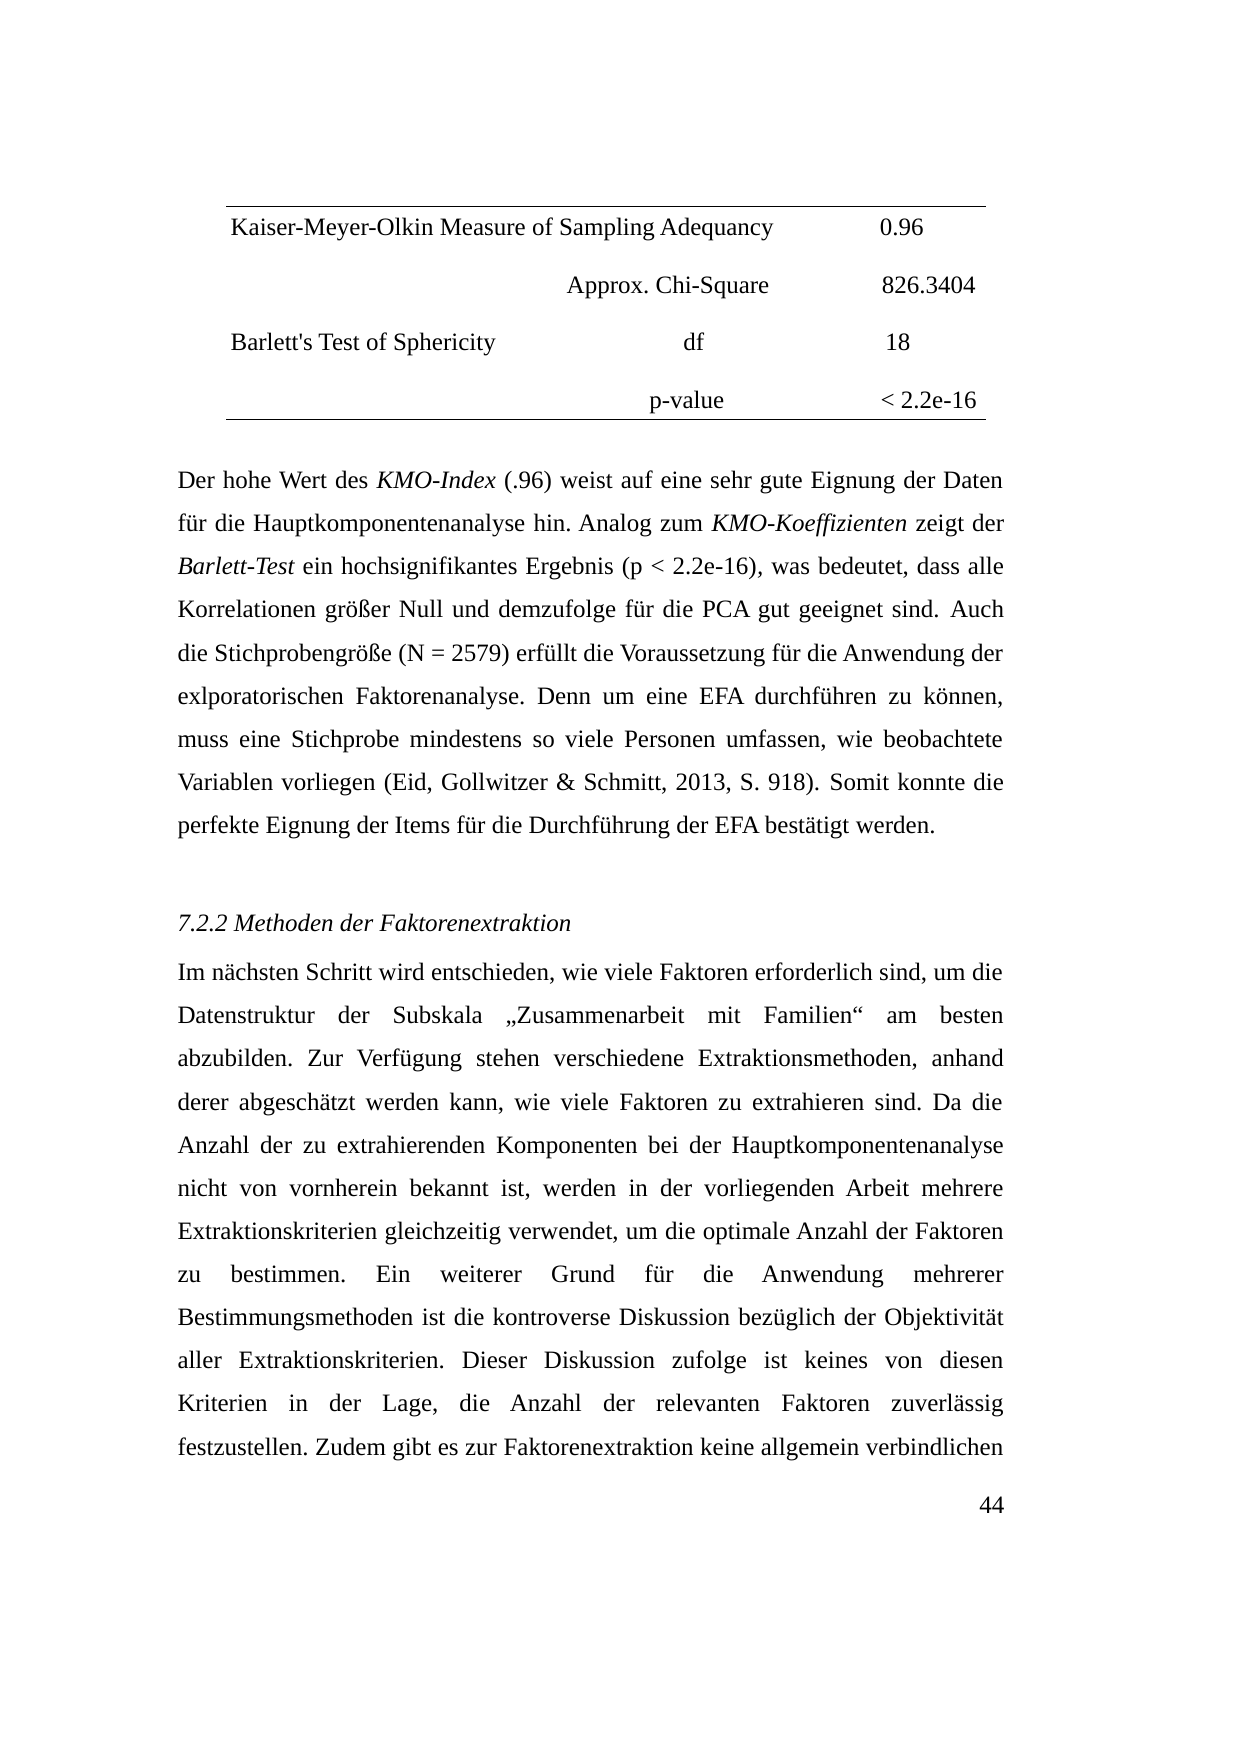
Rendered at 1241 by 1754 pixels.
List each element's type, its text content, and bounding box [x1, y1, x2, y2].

text Im nächsten Schritt wird entschieden, wie viele Faktoren erforderlich sind, um die Datenstruktur der Subskala „Zusammenarbeit mit Familien“ am besten abzubilden. Zur Verfügung stehen verschiedene Extraktionsmethoden, anhand derer abgeschätzt werden kann, wie viele Faktoren zu extrahieren sind. Da die Anzahl der zu extrahierenden Komponenten bei der Hauptkomponentenanalyse nicht von vornherein bekannt ist, werden in der vorliegenden Arbeit mehrere Extraktionskriterien gleichzeitig verwendet, um die optimale Anzahl der Faktoren zu bestimmen. Ein weiterer Grund für die Anwendung mehrerer Bestimmungsmethoden ist die kontroverse Diskussion bezüglich der Objektivität aller Extraktionskriterien. Dieser Diskussion zufolge ist keines von diesen Kriterien in der Lage, die Anzahl der relevanten Faktoren zuverlässig festzustellen. Zudem gibt es zur Faktorenextraktion keine allgemein verbindlichen [177, 957, 1004, 1460]
table_cell Kaiser-Meyer-Olkin Measure of Sampling Adequancy 0.96 Approx. Chi-Square 826.3404 Barlett's Test of Sphericity df 18 p-value < 2.2e-16 [226, 207, 986, 419]
text 7.2.2 Methoden der Faktorenextraktion [177, 908, 1004, 937]
text Der hohe Wert des KMO-Index (.96) weist auf eine sehr gute Eignung der Daten für die Hauptkomponentenanalyse hin. Analog zum KMO-Koeffizienten zeigt der Barlett-Test ein hochsignifikantes Ergebnis (p < 2.2e-16), was bedeutet, dass alle Korrelationen größer Null und demzufolge für die PCA gut geeignet sind. Auch die Stichprobengröße (N = 2579) erfüllt die Voraussetzung für die Anwendung der exlporatorischen Faktorenanalyse. Denn um eine EFA durchführen zu können, muss eine Stichprobe mindestens so viele Personen umfassen, wie beobachtete Variablen vorliegen (Eid, Gollwitzer & Schmitt, 2013, S. 918). Somit konnte die perfekte Eignung der Items für die Durchführung der EFA bestätigt werden. [177, 465, 1004, 839]
